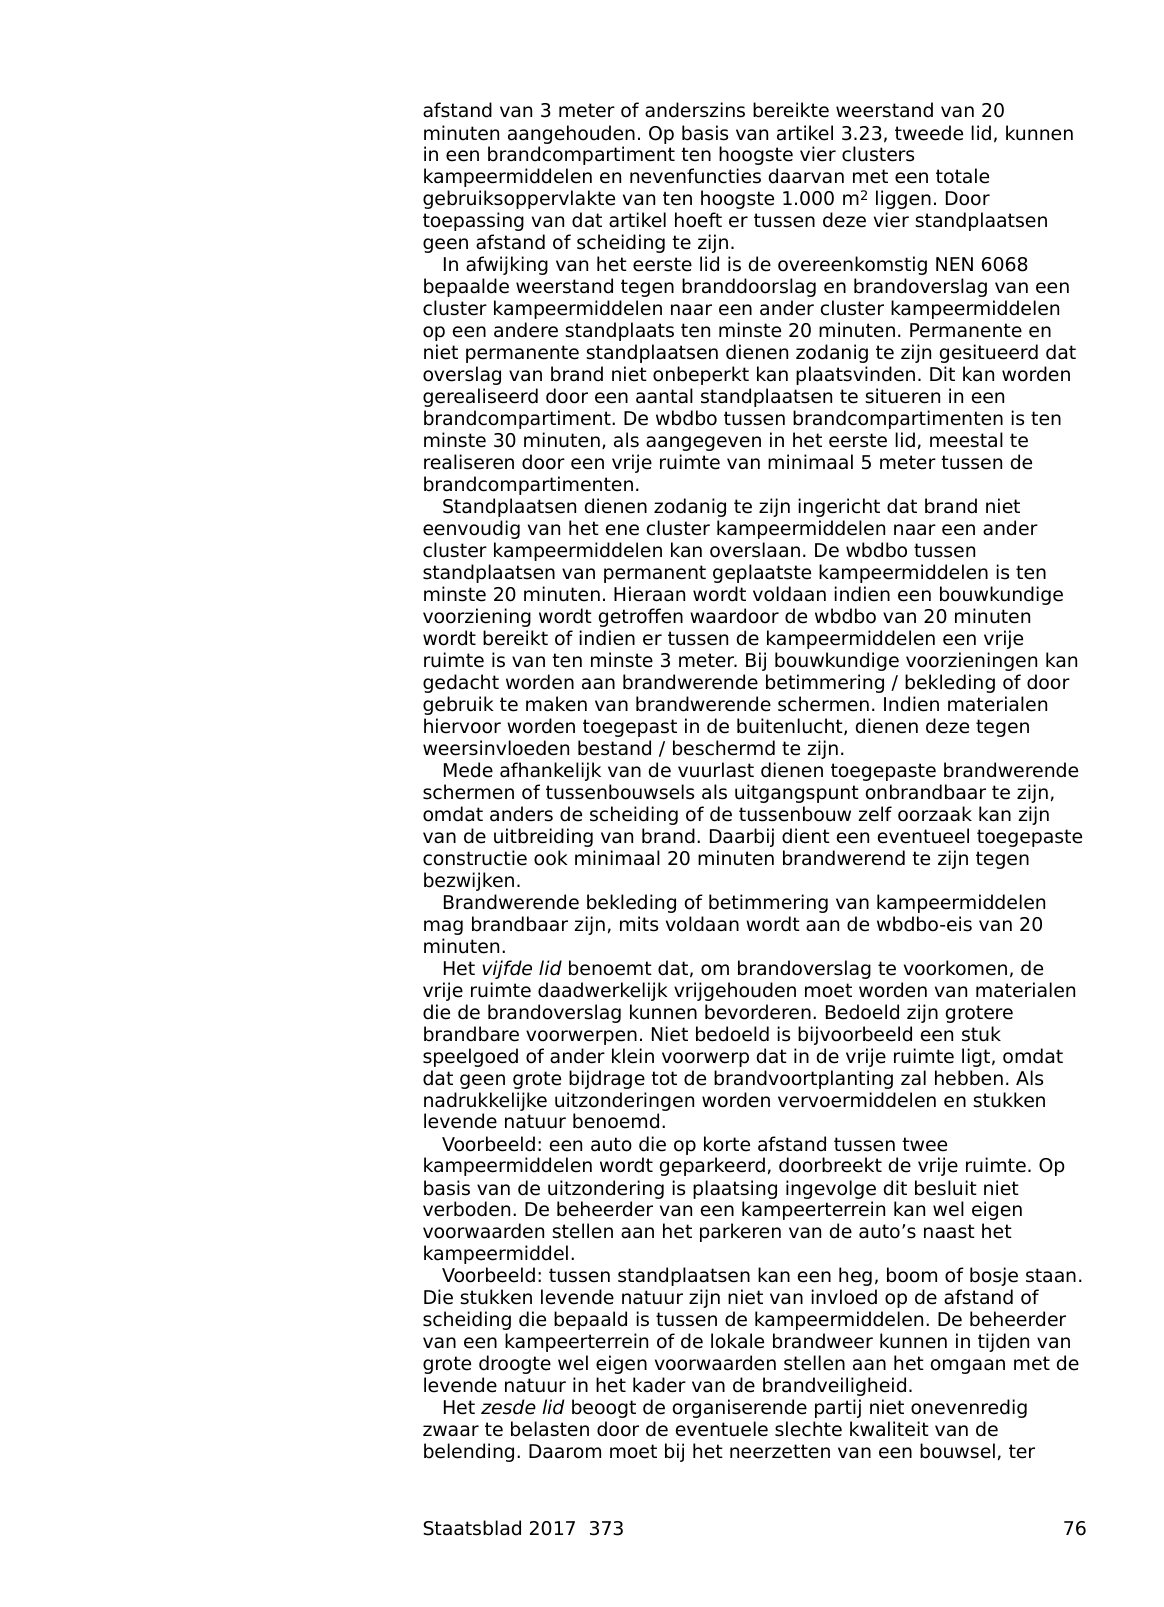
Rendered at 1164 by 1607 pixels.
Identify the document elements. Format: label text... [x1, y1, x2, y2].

text Het zesde lid beoogt de organiserende partij niet onevenredig zwaar te belasten door de eventuele slechte kwaliteit van de belending. Daarom moet bij het neerzetten van een bouwsel, ter [422, 1397, 1087, 1463]
text afstand van 3 meter of anderszins bereikte weerstand van 20 minuten aangehouden. Op basis van artikel 3.23, tweede lid, kunnen in een brandcompartiment ten hoogste vier clusters kampeermiddelen en nevenfuncties daarvan met een totale gebruiksoppervlakte van ten hoogste 1.000 m2 liggen. Door toepassing van dat artikel hoeft er tussen deze vier standplaatsen geen afstand of scheiding te zijn. [422, 100, 1087, 254]
text Brandwerende bekleding of betimmering van kampeermiddelen mag brandbaar zijn, mits voldaan wordt aan de wbdbo-eis van 20 minuten. [422, 892, 1087, 958]
text Standplaatsen dienen zodanig te zijn ingericht dat brand niet eenvoudig van het ene cluster kampeermiddelen naar een ander cluster kampeermiddelen kan overslaan. De wbdbo tussen standplaatsen van permanent geplaatste kampeermiddelen is ten minste 20 minuten. Hieraan wordt voldaan indien een bouwkundige voorziening wordt getroffen waardoor de wbdbo van 20 minuten wordt bereikt of indien er tussen de kampeermiddelen een vrije ruimte is van ten minste 3 meter. Bij bouwkundige voorzieningen kan gedacht worden aan brandwerende betimmering / bekleding of door gebruik te maken van brandwerende schermen. Indien materialen hiervoor worden toegepast in de buitenlucht, dienen deze tegen weersinvloeden bestand / beschermd te zijn. [422, 496, 1087, 760]
text Voorbeeld: een auto die op korte afstand tussen twee kampeermiddelen wordt geparkeerd, doorbreekt de vrije ruimte. Op basis van de uitzondering is plaatsing ingevolge dit besluit niet verboden. De beheerder van een kampeerterrein kan wel eigen voorwaarden stellen aan het parkeren van de auto’s naast het kampeermiddel. [422, 1133, 1087, 1265]
text In afwijking van het eerste lid is de overeenkomstig NEN 6068 bepaalde weerstand tegen branddoorslag en brandoverslag van een cluster kampeermiddelen naar een ander cluster kampeermiddelen op een andere standplaats ten minste 20 minuten. Permanente en niet permanente standplaatsen dienen zodanig te zijn gesitueerd dat overslag van brand niet onbeperkt kan plaatsvinden. Dit kan worden gerealiseerd door een aantal standplaatsen te situeren in een brandcompartiment. De wbdbo tussen brandcompartimenten is ten minste 30 minuten, als aangegeven in het eerste lid, meestal te realiseren door een vrije ruimte van minimaal 5 meter tussen de brandcompartimenten. [422, 254, 1087, 496]
text Voorbeeld: tussen standplaatsen kan een heg, boom of bosje staan. Die stukken levende natuur zijn niet van invloed op de afstand of scheiding die bepaald is tussen de kampeermiddelen. De beheerder van een kampeerterrein of de lokale brandweer kunnen in tijden van grote droogte wel eigen voorwaarden stellen aan het omgaan met de levende natuur in het kader van de brandveiligheid. [422, 1265, 1087, 1397]
text Mede afhankelijk van de vuurlast dienen toegepaste brandwerende schermen of tussenbouwsels als uitgangspunt onbrandbaar te zijn, omdat anders de scheiding of de tussenbouw zelf oorzaak kan zijn van de uitbreiding van brand. Daarbij dient een eventueel toegepaste constructie ook minimaal 20 minuten brandwerend te zijn tegen bezwijken. [422, 760, 1087, 892]
text Het vijfde lid benoemt dat, om brandoverslag te voorkomen, de vrije ruimte daadwerkelijk vrijgehouden moet worden van materialen die de brandoverslag kunnen bevorderen. Bedoeld zijn grotere brandbare voorwerpen. Niet bedoeld is bijvoorbeeld een stuk speelgoed of ander klein voorwerp dat in de vrije ruimte ligt, omdat dat geen grote bijdrage tot de brandvoortplanting zal hebben. Als nadrukkelijke uitzonderingen worden vervoermiddelen en stukken levende natuur benoemd. [422, 958, 1087, 1133]
